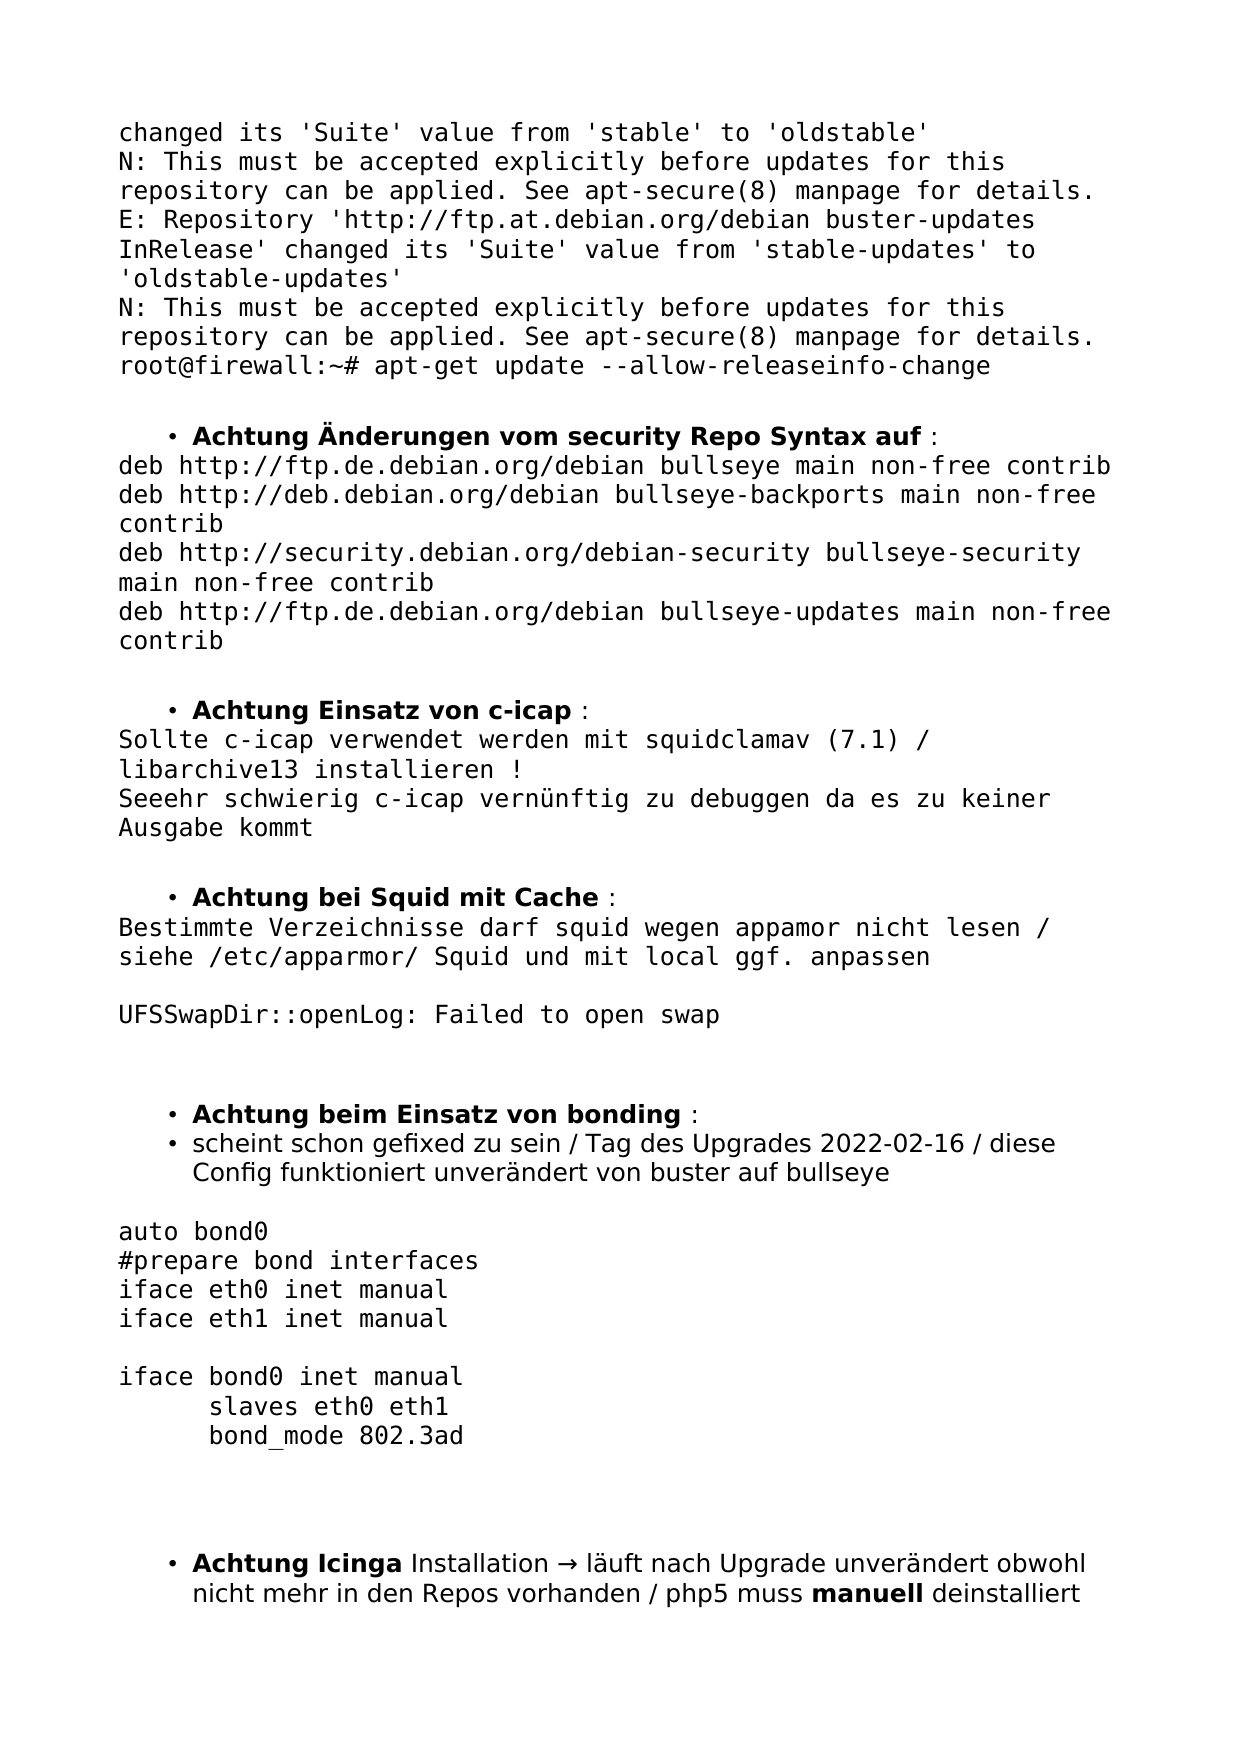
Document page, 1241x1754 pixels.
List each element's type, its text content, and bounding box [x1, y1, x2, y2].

list Achtung Änderungen vom security Repo Syntax auf : [177, 422, 1122, 451]
text Sollte c-icap verwendet werden mit squidclamav (7.1) / libarchive13 installieren ! Seeehr schwierig c-icap vernünftig zu debuggen da es zu keiner Ausgabe kommt [118, 726, 1122, 842]
text deb http://ftp.de.debian.org/debian bullseye main non-free contrib deb http://deb.debian.org/debian bullseye-backports main non-free contrib deb http://security.debian.org/debian-security bullseye-security main non-free contrib deb http://ftp.de.debian.org/debian bullseye-updates main non-free contrib [118, 451, 1122, 655]
text auto bond0 #prepare bond interfaces iface eth0 inet manual iface eth1 inet manual iface bond0 inet manual slaves eth0 eth1 bond_mode 802.3ad [118, 1217, 1122, 1508]
list Achtung bei Squid mit Cache : [177, 883, 1122, 913]
text changed its 'Suite' value from 'stable' to 'oldstable' N: This must be accepted explicitly before updates for this repository can be applied. See apt-secure(8) manpage for details. E: Repository 'http://ftp.at.debian.org/debian buster-updates InRelease' changed its 'Suite' value from 'stable-updates' to 'oldstable-updates' N: This must be accepted explicitly before updates for this repository can be applied. See apt-secure(8) manpage for details. root@firewall:~# apt-get update --allow-releaseinfo-change [118, 118, 1122, 381]
list Achtung Icinga Installation → läuft nach Upgrade unverändert obwohl nicht mehr in den Repos vorhanden / php5 muss manuell deinstalliert [177, 1550, 1122, 1608]
text Bestimmte Verzeichnisse darf squid wegen appamor nicht lesen / siehe /etc/apparmor/ Squid und mit local ggf. anpassen UFSSwapDir::openLog: Failed to open swap [118, 913, 1122, 1058]
list scheint schon gefixed zu sein / Tag des Upgrades 2022-02-16 / diese Config funktioniert unverändert von buster auf bullseye [177, 1129, 1122, 1187]
list Achtung beim Einsatz von bonding : [177, 1100, 1122, 1129]
list Achtung Einsatz von c-icap : [177, 696, 1122, 726]
